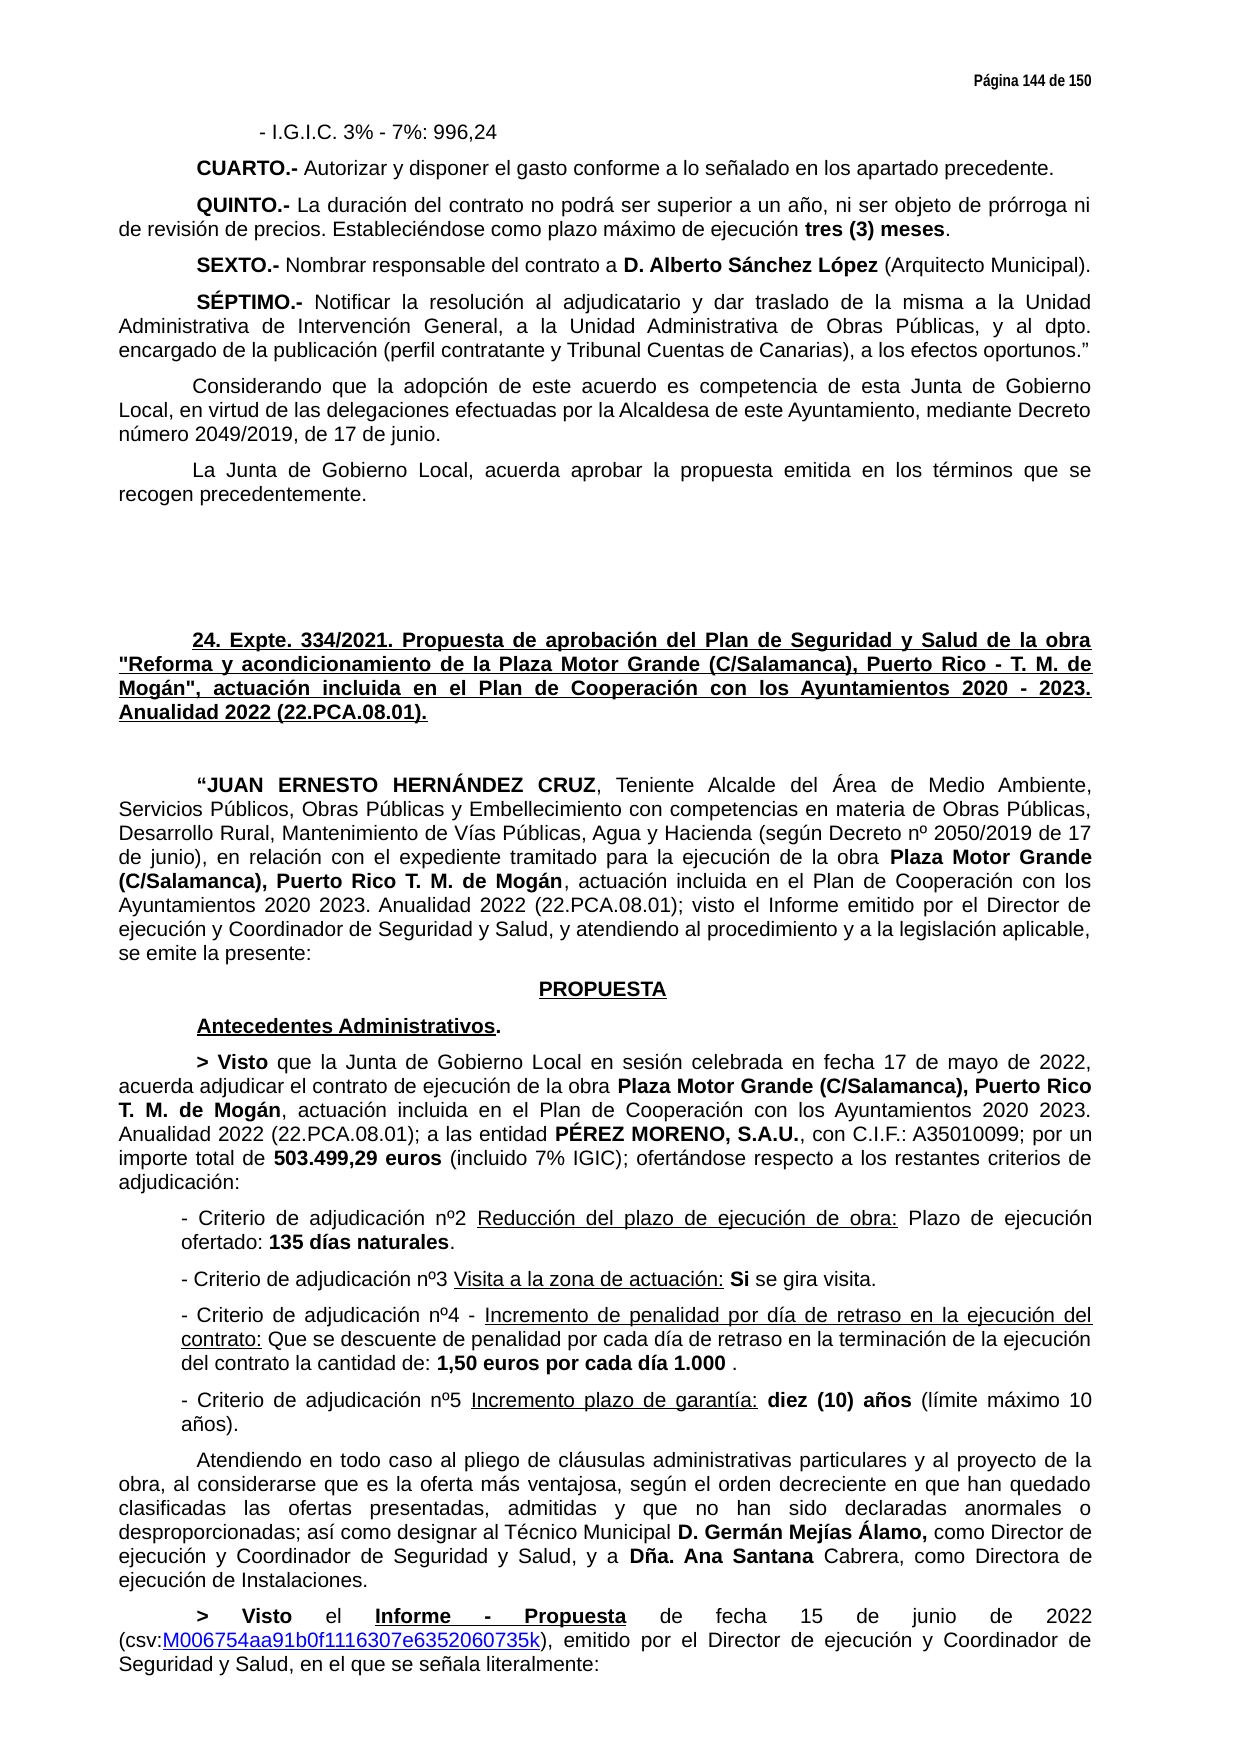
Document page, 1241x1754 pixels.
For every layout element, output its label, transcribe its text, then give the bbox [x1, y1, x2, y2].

text Anualidad 2022 (22.PCA.08.01). [118, 698, 1092, 724]
text - Criterio de adjudicación nº3 Visita a la zona de actuación: Si se gira visita. [181, 1267, 1092, 1291]
text PROPUESTA [118, 977, 1092, 1001]
text 24. Expte. 334/2021. Propuesta de aprobación del Plan de Seguridad y Salud de la obra "Reforma y acondicionamiento de la Plaza Motor Grande (C/Salamanca), Puerto Rico - T. M. de [118, 628, 1092, 673]
text Atendiendo en todo caso al pliego de cláusulas administrativas particulares y al proyecto de la obra, al considerarse que es la oferta más ventajosa, según el orden decreciente en que han quedado clasificadas las ofertas presentadas, admitidas y que no han sido declaradas anormales o desproporcionadas; así como designar al Técnico Municipal D. Germán Mejías Álamo, como Director de ejecución y Coordinador de Seguridad y Salud, y a Dña. Ana Santana Cabrera, como Directora de ejecución de Instalaciones. [118, 1448, 1092, 1592]
text SEXTO.- Nombrar responsable del contrato a D. Alberto Sánchez López (Arquitecto Municipal). [118, 253, 1092, 277]
text CUARTO.- Autorizar y disponer el gasto conforme a lo señalado en los apartado precedente. [118, 156, 1092, 180]
text Considerando que la adopción de este acuerdo es competencia de esta Junta de Gobierno Local, en virtud de las delegaciones efectuadas por la Alcaldesa de este Ayuntamiento, mediante Decreto número 2049/2019, de 17 de junio. [118, 374, 1092, 446]
text - Criterio de adjudicación nº5 Incremento plazo de garantía: diez (10) años (límite máximo 10 años). [181, 1387, 1092, 1435]
text - Criterio de adjudicación nº2 Reducción del plazo de ejecución de obra: Plazo de ejecución ofertado: 135 días naturales. [181, 1206, 1092, 1254]
text La Junta de Gobierno Local, acuerda aprobar la propuesta emitida en los términos que se recogen precedentemente. [118, 458, 1092, 506]
text > Visto que la Junta de Gobierno Local en sesión celebrada en fecha 17 de mayo de 2022, acuerda adjudicar el contrato de ejecución de la obra Plaza Motor Grande (C/Salamanca), Puerto Rico T. M. de Mogán, actuación incluida en el Plan de Cooperación con los Ayuntamientos 2020 2023. Anualidad 2022 (22.PCA.08.01); a las entidad PÉREZ MORENO, S.A.U., con C.I.F.: A35010099; por un importe total de 503.499,29 euros (incluido 7% IGIC); ofertándose respecto a los restantes criterios de adjudicación: [118, 1050, 1092, 1194]
text - I.G.I.C. 3% - 7%: 996,24 [181, 120, 1092, 144]
text “JUAN ERNESTO HERNÁNDEZ CRUZ, Teniente Alcalde del Área de Medio Ambiente, Servicios Públicos, Obras Públicas y Embellecimiento con competencias en materia de Obras Públicas, Desarrollo Rural, Mantenimiento de Vías Públicas, Agua y Hacienda (según Decreto nº 2050/2019 de 17 de junio), en relación con el expediente tramitado para la ejecución de la obra Plaza Motor Grande (C/Salamanca), Puerto Rico T. M. de Mogán, actuación incluida en el Plan de Cooperación con los Ayuntamientos 2020 2023. Anualidad 2022 (22.PCA.08.01); visto el Informe emitido por el Director de ejecución y Coordinador de Seguridad y Salud, y atendiendo al procedimiento y a la legislación aplicable, se emite la presente: [118, 773, 1092, 964]
text QUINTO.- La duración del contrato no podrá ser superior a un año, ni ser objeto de prórroga ni de revisión de precios. Estableciéndose como plazo máximo de ejecución tres (3) meses. [118, 193, 1092, 241]
text > Visto el Informe - Propuesta de fecha 15 de junio de 2022 (csv:M006754aa91b0f1116307e6352060735k), emitido por el Director de ejecución y Coordinador de Seguridad y Salud, en el que se señala literalmente: [118, 1604, 1092, 1676]
text Mogán", actuación incluida en el Plan de Cooperación con los Ayuntamientos 2020 - 2023. [118, 674, 1092, 697]
text - Criterio de adjudicación nº4 - Incremento de penalidad por día de retraso en la ejecución del contrato: Que se descuente de penalidad por cada día de retraso en la terminación de la ejecución del contrato la cantidad de: 1,50 euros por cada día 1.000 . [181, 1303, 1092, 1375]
text SÉPTIMO.- Notificar la resolución al adjudicatario y dar traslado de la misma a la Unidad Administrativa de Intervención General, a la Unidad Administrativa de Obras Públicas, y al dpto. encargado de la publicación (perfil contratante y Tribunal Cuentas de Canarias), a los efectos oportunos.” [118, 289, 1092, 361]
text Antecedentes Administrativos. [118, 1013, 1092, 1037]
